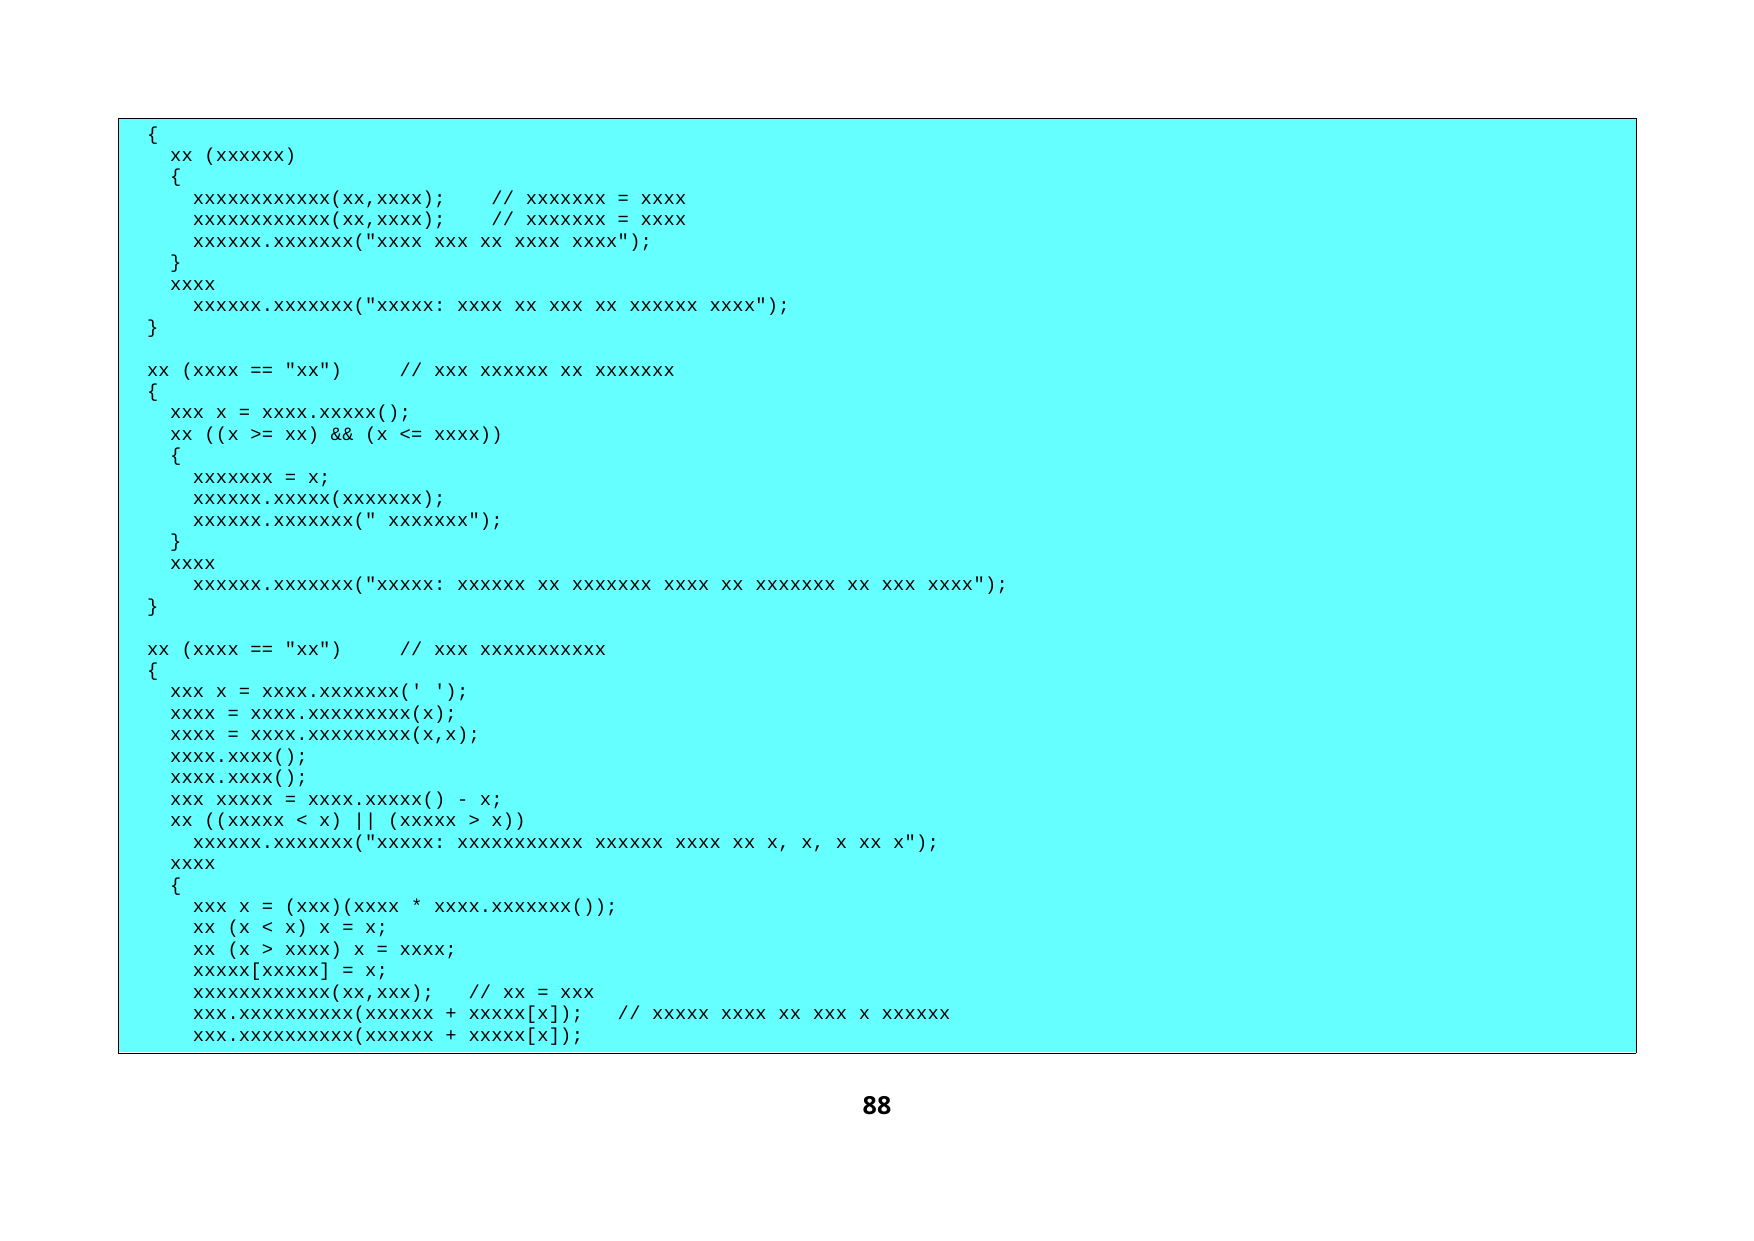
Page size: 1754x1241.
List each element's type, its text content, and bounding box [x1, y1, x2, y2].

table_header { xx (xxxxxx) { xxxxxxxxxxxx(xx,xxxx); // xxxxxxx = xxxx xxxxxxxxxxxx(xx,xxxx); // xxxxxxx = xxxx xxxxxx.xxxxxxx("xxxx xxx xx xxxx xxxx"); } xxxx xxxxxx.xxxxxxx("xxxxx: xxxx xx xxx xx xxxxxx xxxx"); } xx (xxxx == "xx") // xxx xxxxxx xx xxxxxxx { xxx x = xxxx.xxxxx(); xx ((x >= xx) && (x <= xxxx)) { xxxxxxx = x; xxxxxx.xxxxx(xxxxxxx); xxxxxx.xxxxxxx(" xxxxxxx"); } xxxx xxxxxx.xxxxxxx("xxxxx: xxxxxx xx xxxxxxx xxxx xx xxxxxxx xx xxx xxxx"); } xx (xxxx == "xx") // xxx xxxxxxxxxxx { xxx x = xxxx.xxxxxxx(' '); xxxx = xxxx.xxxxxxxxx(x); xxxx = xxxx.xxxxxxxxx(x,x); xxxx.xxxx(); xxxx.xxxx(); xxx xxxxx = xxxx.xxxxx() - x; xx ((xxxxx < x) || (xxxxx > x)) xxxxxx.xxxxxxx("xxxxx: xxxxxxxxxxx xxxxxx xxxx xx x, x, x xx x"); xxxx { xxx x = (xxx)(xxxx * xxxx.xxxxxxx()); xx (x < x) x = x; xx (x > xxxx) x = xxxx; xxxxx[xxxxx] = x; xxxxxxxxxxxx(xx,xxx); // xx = xxx xxx.xxxxxxxxxx(xxxxxx + xxxxx[x]); // xxxxx xxxx xx xxx x xxxxxx xxx.xxxxxxxxxx(xxxxxx + xxxxx[x]); [119, 119, 1636, 1052]
